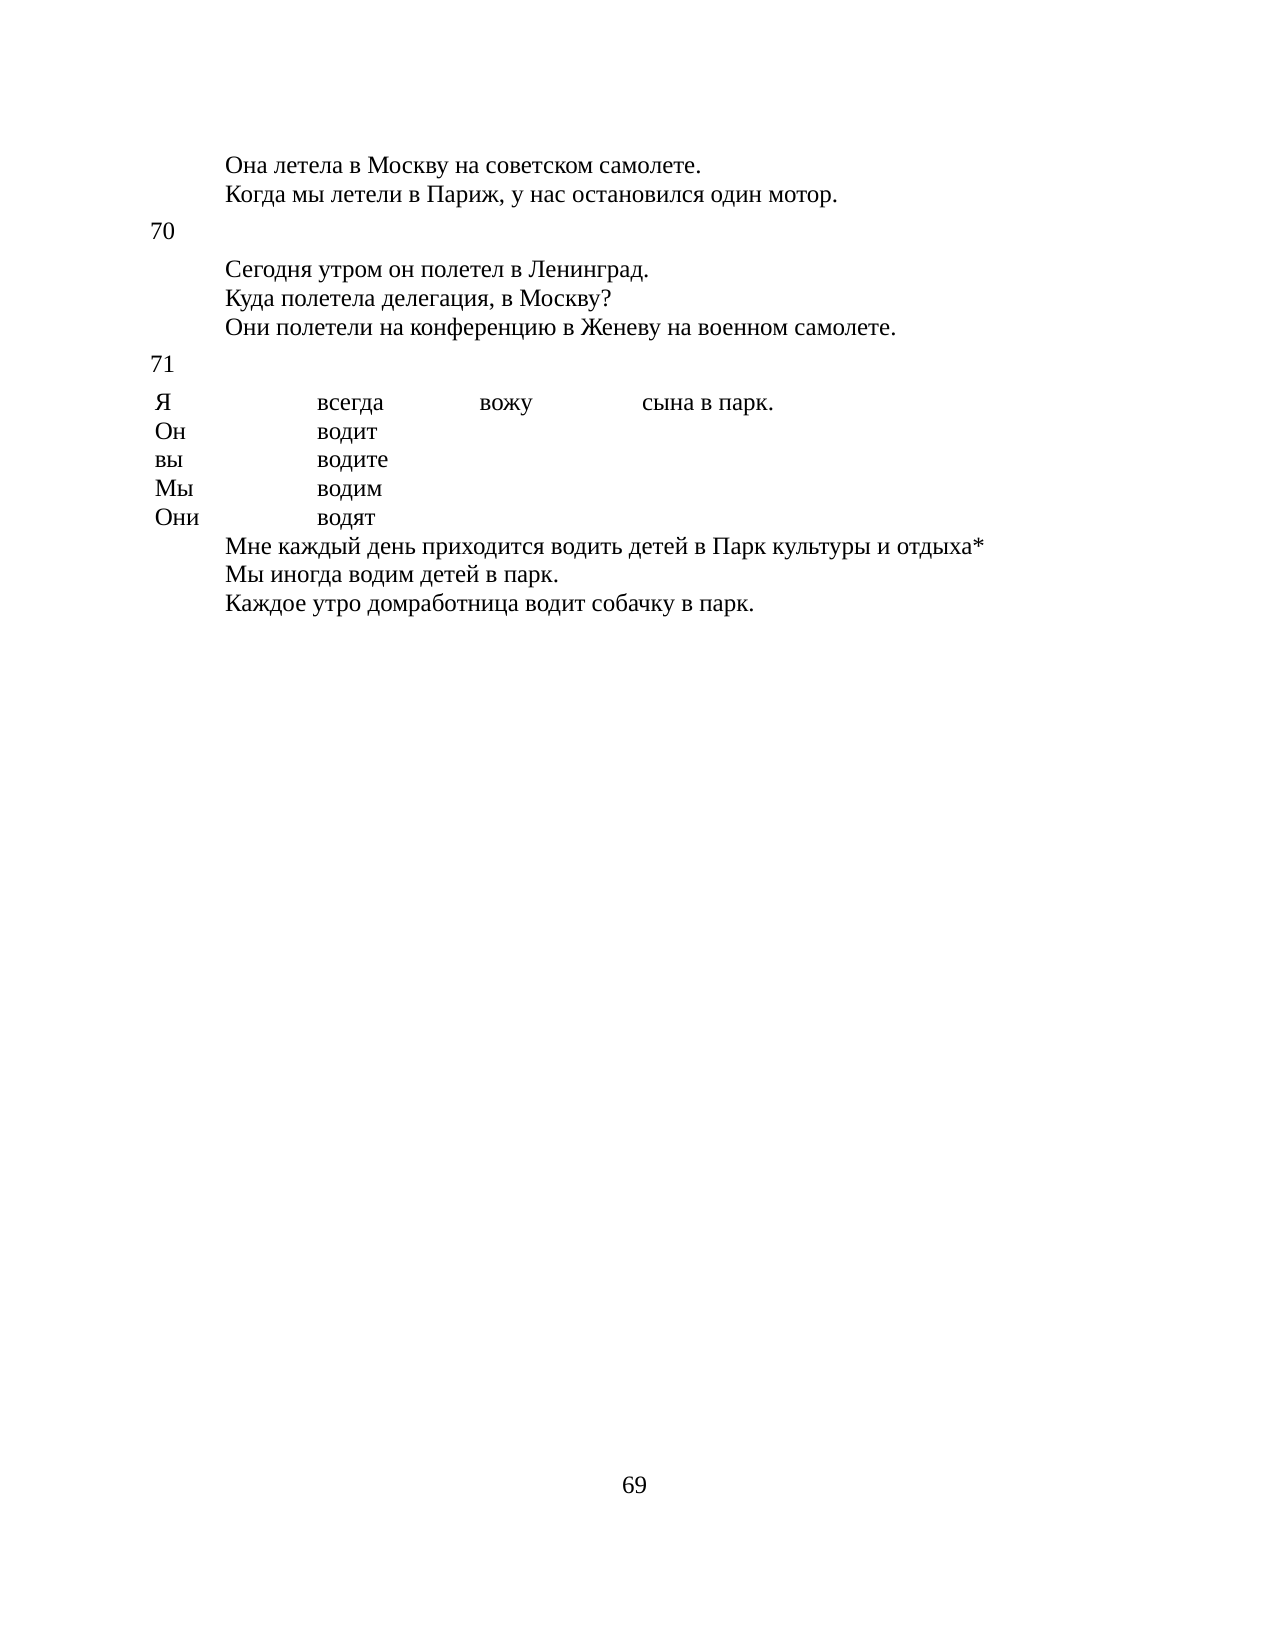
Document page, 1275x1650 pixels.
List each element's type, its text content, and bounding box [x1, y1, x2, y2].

table_cell водите [313, 445, 475, 473]
table_header сына в парк. [638, 387, 1125, 416]
table_cell [475, 502, 1125, 531]
text 71 [150, 349, 1125, 378]
text Мы иногда водим детей в парк. [225, 559, 1125, 588]
text 70 [150, 216, 1125, 245]
table_header Я [150, 387, 312, 416]
table_cell Мы [150, 473, 312, 502]
table_cell водят [313, 502, 475, 531]
table_header вожу [475, 387, 637, 416]
text Куда полетела делегация, в Москву? [225, 283, 1125, 312]
table_cell вы [150, 445, 312, 473]
table_cell водим [313, 473, 475, 502]
text Она летела в Москву на советском самолете. [225, 150, 1125, 179]
text Каждое утро домработница водит собачку в парк. [225, 588, 1125, 617]
table_header всегда [313, 387, 475, 416]
table_cell Они [150, 502, 312, 531]
text Сегодня утром он полетел в Ленинград. [225, 254, 1125, 283]
table_cell [475, 445, 1125, 473]
text Когда мы летели в Париж, у нас остановился один мотор. [225, 179, 1125, 207]
table_cell водит [313, 416, 475, 444]
table_cell [475, 416, 1125, 444]
text Они полетели на конференцию в Женеву на военном самолете. [225, 312, 1125, 340]
table_cell Он [150, 416, 312, 444]
table_cell [475, 473, 1125, 502]
text Мне каждый день приходится водить детей в Парк культуры и отдыха* [225, 531, 1125, 559]
